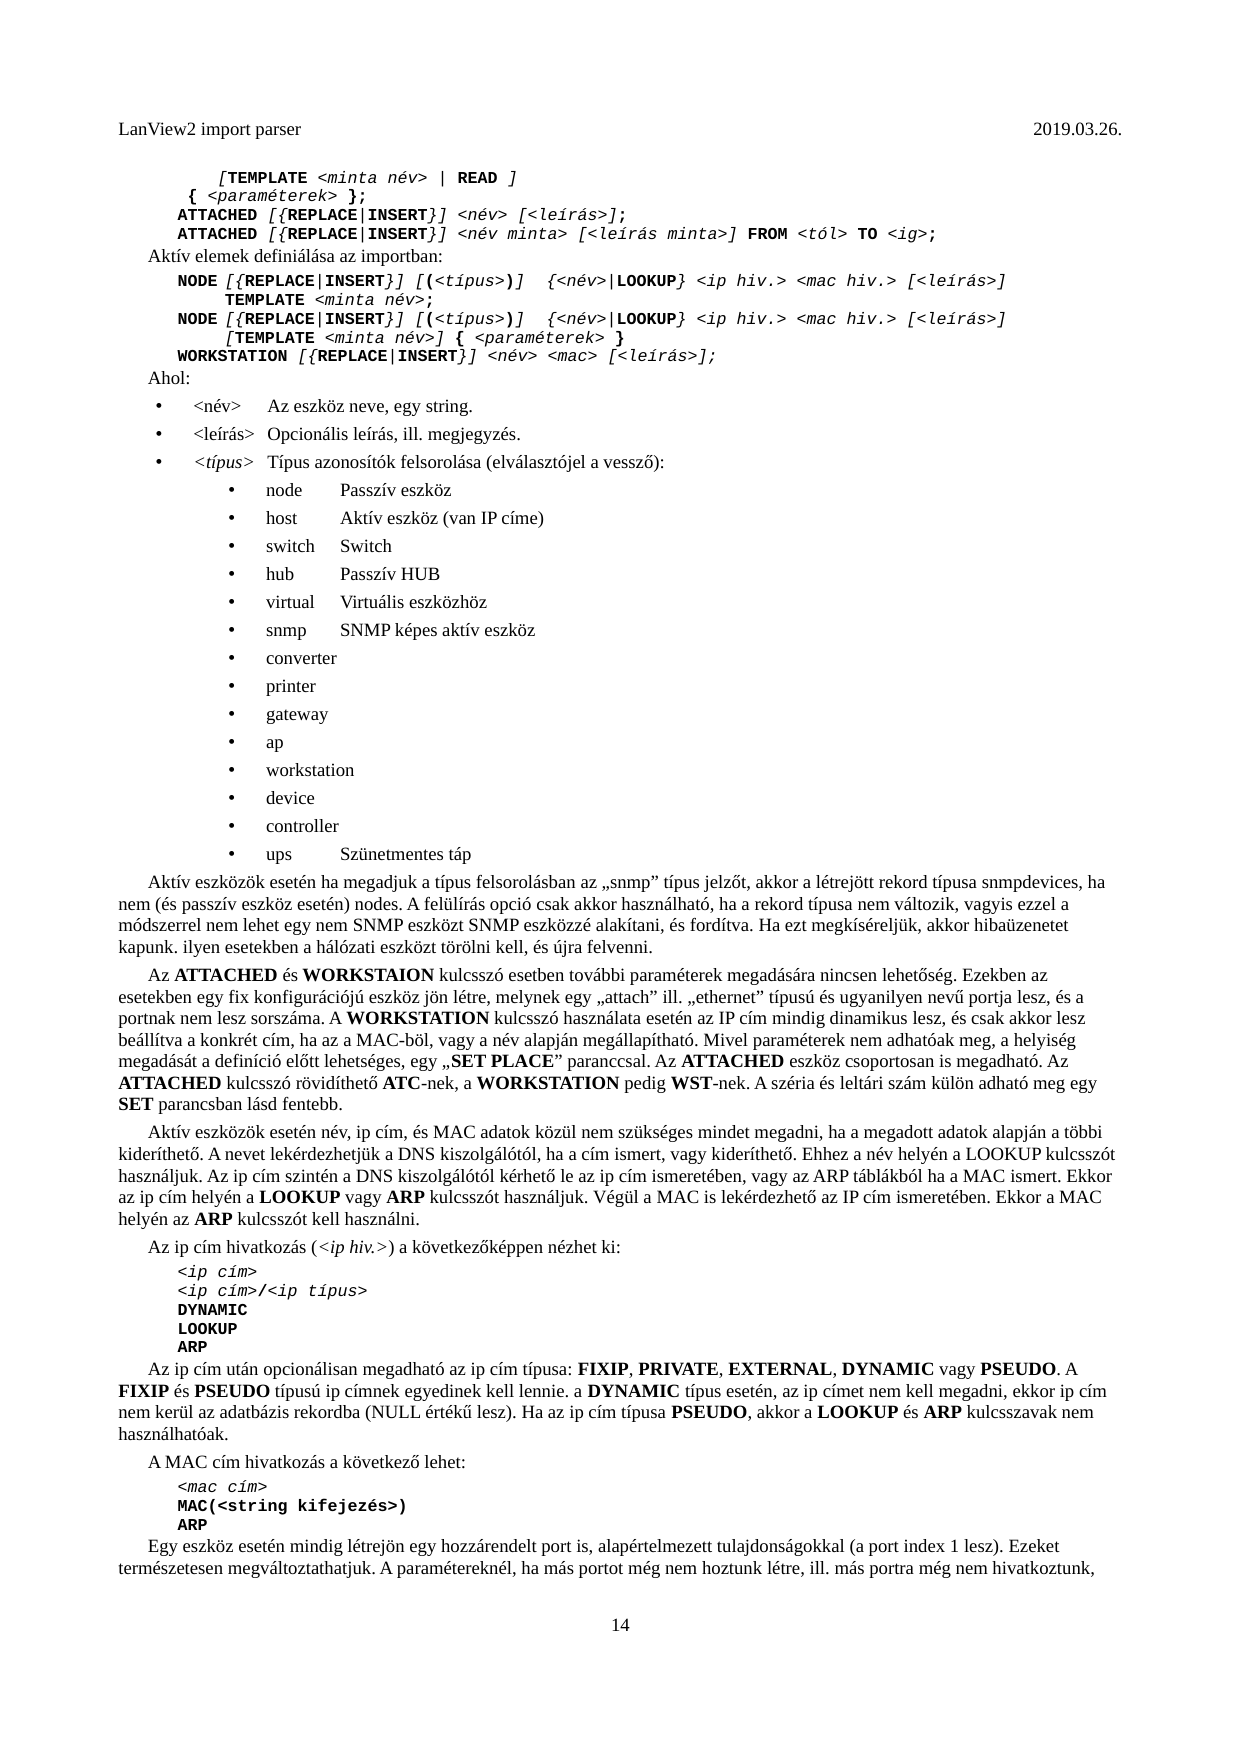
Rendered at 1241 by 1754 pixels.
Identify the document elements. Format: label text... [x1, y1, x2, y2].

text Az ip cím után opcionálisan megadható az ip cím típusa: FIXIP, PRIVATE, EXTERNAL, DYNAMIC vagy PSEUDO. A FIXIP és PSEUDO típusú ip címnek egyedinek kell lennie. a DYNAMIC típus esetén, az ip címet nem kell megadni, ekkor ip cím nem kerül az adatbázis rekordba (NULL értékű lesz). Ha az ip cím típusa PSEUDO, akkor a LOOKUP és ARP kulcsszavak nem használhatóak. [118, 1358, 1122, 1444]
list <típus> Típus azonosítók felsorolása (elválasztójel a vessző): [156, 451, 1122, 472]
list ap [228, 731, 1122, 753]
list workstation [228, 759, 1122, 781]
text LOOKUP [177, 1320, 1122, 1339]
text TEMPLATE <minta név>; [177, 291, 1122, 310]
list hub Passzív HUB [228, 563, 1122, 584]
text Egy eszköz esetén mindig létrejön egy hozzárendelt port is, alapértelmezett tulajdonságokkal (a port index 1 lesz). Ezeket természetesen megváltoztathatjuk. A paramétereknél, ha más portot még nem hoztunk létre, ill. más portra még nem hivatkoztunk, [118, 1535, 1122, 1578]
list printer [228, 675, 1122, 697]
list virtual Virtuális eszközhöz [228, 591, 1122, 613]
text ARP [177, 1516, 1122, 1535]
text <ip cím>/<ip típus> [177, 1282, 1122, 1301]
text NODE [{REPLACE|INSERT}] [(<típus>)] {<név>|LOOKUP} <ip hiv.> <mac hiv.> [<leírás>] [177, 273, 1122, 291]
list node Passzív eszköz [228, 479, 1122, 501]
text A MAC cím hivatkozás a következő lehet: [118, 1451, 1122, 1472]
list switch Switch [228, 535, 1122, 557]
text Az ip cím hivatkozás (<ip hiv.>) a következőképpen nézhet ki: [118, 1236, 1122, 1257]
list snmp SNMP képes aktív eszköz [228, 619, 1122, 641]
list ups Szünetmentes táp [228, 843, 1122, 865]
text ATTACHED [{REPLACE|INSERT}] <név minta> [<leírás minta>] FROM <tól> TO <ig>; [177, 226, 1122, 244]
list converter [228, 647, 1122, 669]
text ARP [177, 1339, 1122, 1358]
text <mac cím> [177, 1479, 1122, 1497]
list controller [228, 815, 1122, 837]
list device [228, 787, 1122, 809]
list gateway [228, 703, 1122, 725]
text Aktív eszközök esetén név, ip cím, és MAC adatok közül nem szükséges mindet megadni, ha a megadott adatok alapján a többi kideríthető. A nevet lekérdezhetjük a DNS kiszolgálótól, ha a cím ismert, vagy kideríthető. Ehhez a név helyén a LOOKUP kulcsszót használjuk. Az ip cím szintén a DNS kiszolgálótól kérhető le az ip cím ismeretében, vagy az ARP táblákból ha a MAC ismert. Ekkor az ip cím helyén a LOOKUP vagy ARP kulcsszót használjuk. Végül a MAC is lekérdezhető az IP cím ismeretében. Ekkor a MAC helyén az ARP kulcsszót kell használni. [118, 1121, 1122, 1229]
list host Aktív eszköz (van IP címe) [228, 507, 1122, 528]
text NODE [{REPLACE|INSERT}] [(<típus>)] {<név>|LOOKUP} <ip hiv.> <mac hiv.> [<leírás>] [177, 310, 1122, 329]
text ATTACHED [{REPLACE|INSERT}] <név> [<leírás>]; [177, 207, 1122, 226]
text Az ATTACHED és WORKSTAION kulcsszó esetben további paraméterek megadására nincsen lehetőség. Ezekben az esetekben egy fix konfigurációjú eszköz jön létre, melynek egy „attach” ill. „ethernet” típusú és ugyanilyen nevű portja lesz, és a portnak nem lesz sorszáma. A WORKSTATION kulcsszó használata esetén az IP cím mindig dinamikus lesz, és csak akkor lesz beállítva a konkrét cím, ha az a MAC-böl, vagy a név alapján megállapítható. Mivel paraméterek nem adhatóak meg, a helyiség megadását a definíció előtt lehetséges, egy „SET PLACE” paranccsal. Az ATTACHED eszköz csoportosan is megadható. Az ATTACHED kulcsszó rövidíthető ATC-nek, a WORKSTATION pedig WST-nek. A széria és leltári szám külön adható meg egy SET parancsban lásd fentebb. [118, 964, 1122, 1115]
list <leírás> Opcionális leírás, ill. megjegyzés. [156, 423, 1122, 444]
text DYNAMIC [177, 1301, 1122, 1320]
text [TEMPLATE <minta név> | READ ] { <paraméterek> }; [177, 169, 1122, 207]
text [TEMPLATE <minta név>] { <paraméterek> } [177, 329, 1122, 348]
text <ip cím> [177, 1264, 1122, 1282]
text Aktív elemek definiálása az importban: [118, 244, 1122, 266]
list <név> Az eszköz neve, egy string. [156, 395, 1122, 416]
text Aktív eszközök esetén ha megadjuk a típus felsorolásban az „snmp” típus jelzőt, akkor a létrejött rekord típusa snmpdevices, ha nem (és passzív eszköz esetén) nodes. A felülírás opció csak akkor használható, ha a rekord típusa nem változik, vagyis ezzel a módszerrel nem lehet egy nem SNMP eszközt SNMP eszközzé alakítani, és fordítva. Ha ezt megkíséreljük, akkor hibaüzenetet kapunk. ilyen esetekben a hálózati eszközt törölni kell, és újra felvenni. [118, 871, 1122, 957]
text WORKSTATION [{REPLACE|INSERT}] <név> <mac> [<leírás>]; [177, 348, 1122, 367]
text MAC(<string kifejezés>) [177, 1497, 1122, 1516]
text Ahol: [118, 367, 1122, 388]
